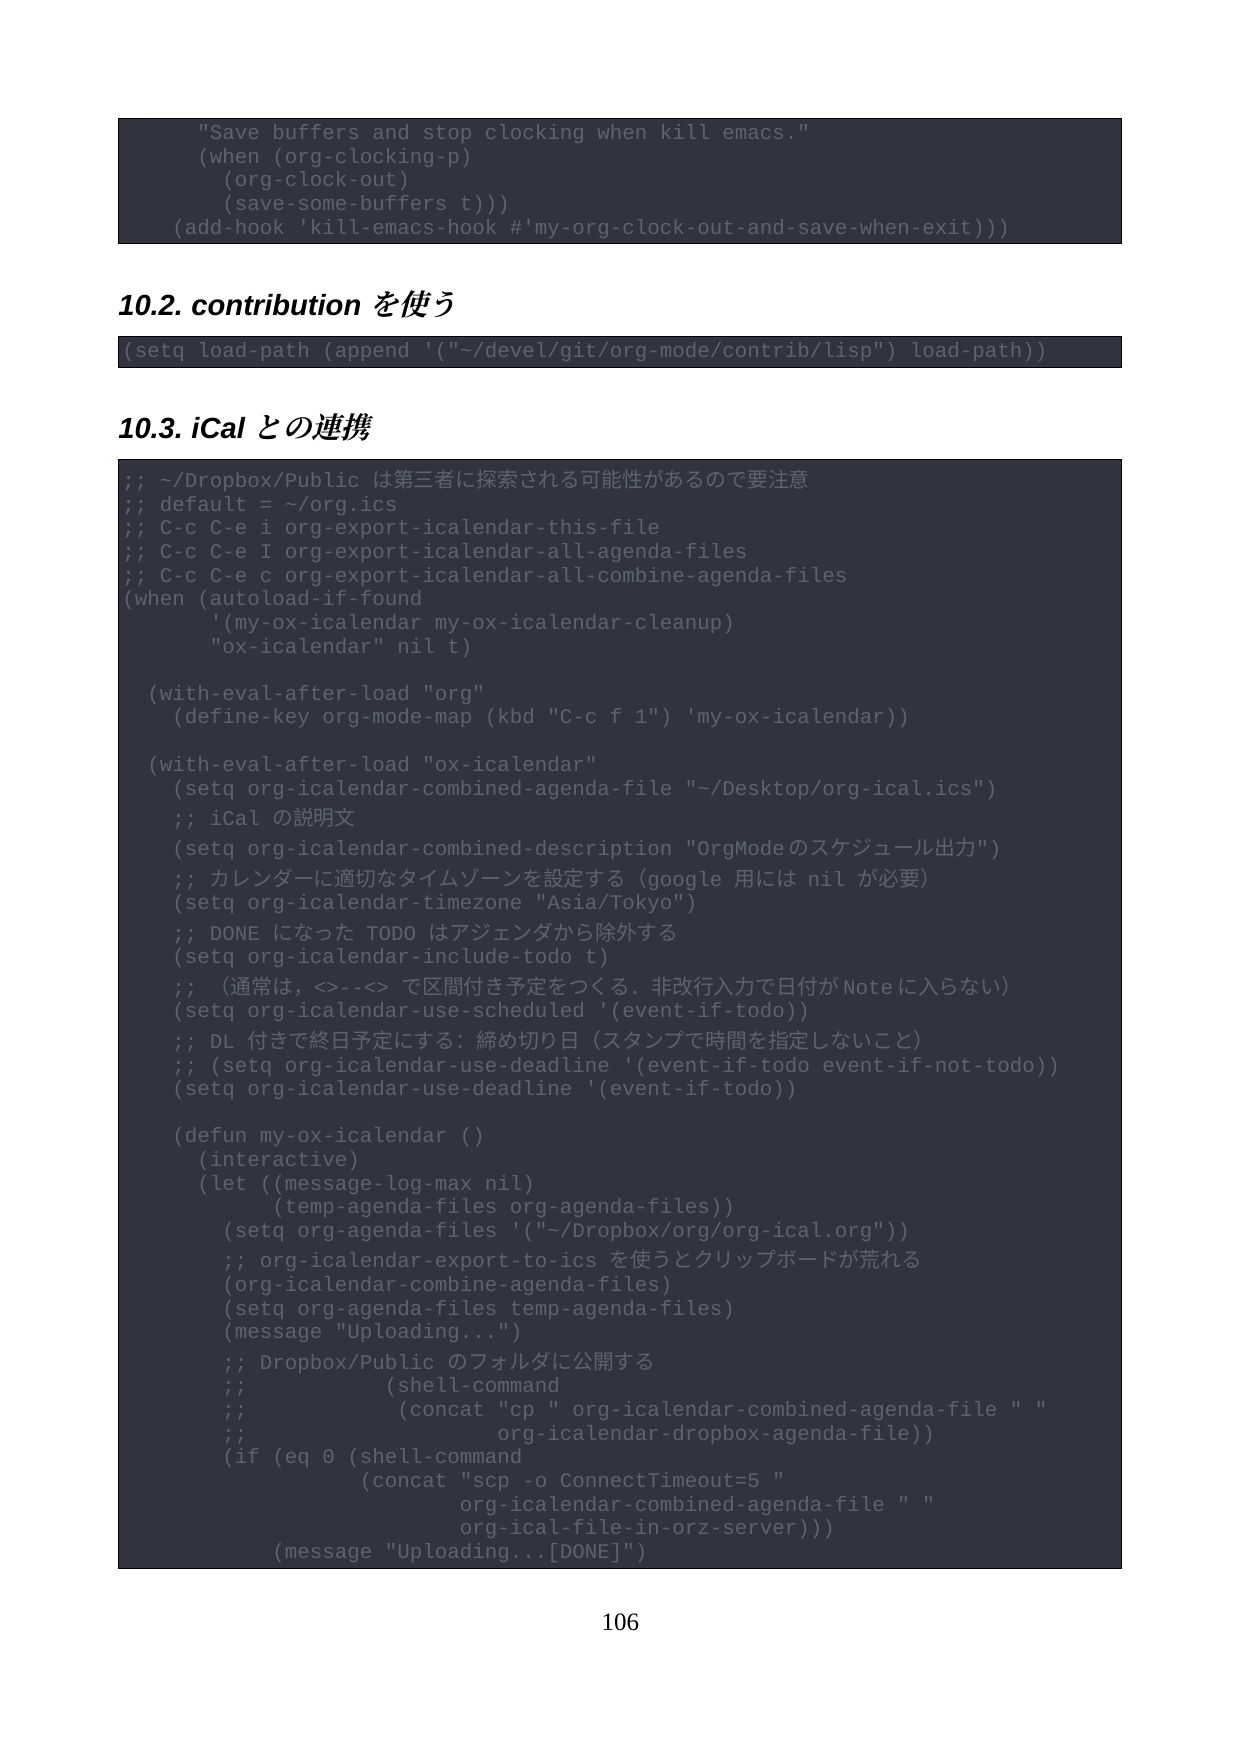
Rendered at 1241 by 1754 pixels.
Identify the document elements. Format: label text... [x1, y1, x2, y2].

text (when (autoload-if-found [119, 584, 1121, 608]
text ;; org-icalendar-dropbox-agenda-file)) [119, 1419, 1121, 1442]
text ;; カレンダーに適切なタイムゾーンを設定する（google 用には nil が必要） [119, 858, 1121, 888]
text (with-eval-after-load "org" [119, 679, 1121, 703]
text ;; default = ~/org.ics [119, 490, 1121, 513]
text ;; Dropbox/Public のフォルダに公開する [119, 1341, 1121, 1372]
text ;; C-c C-e c org-export-icalendar-all-combine-agenda-files [119, 561, 1121, 584]
text ;; C-c C-e I org-export-icalendar-all-agenda-files [119, 537, 1121, 561]
text ;; (concat "cp " org-icalendar-combined-agenda-file " " [119, 1395, 1121, 1419]
text ;; ~/Dropbox/Public は第三者に探索される可能性があるので要注意 [119, 460, 1121, 490]
text ;; （通常は，<>--<> で区間付き予定をつくる．非改行入力で日付がNoteに入らない） [119, 966, 1121, 997]
text org-ical-file-in-orz-server))) [119, 1513, 1121, 1537]
text "Save buffers and stop clocking when kill emacs." [119, 119, 1121, 142]
text ;; iCal の説明文 [119, 797, 1121, 828]
text ;; DONE になった TODO はアジェンダから除外する [119, 912, 1121, 942]
text (defun my-ox-icalendar () [119, 1122, 1121, 1145]
text (interactive) [119, 1145, 1121, 1169]
text (org-icalendar-combine-agenda-files) [119, 1270, 1121, 1294]
text (message "Uploading...[DONE]") [119, 1537, 1121, 1568]
text (setq org-agenda-files temp-agenda-files) [119, 1294, 1121, 1317]
text (setq org-icalendar-combined-description "OrgModeのスケジュール出力") [119, 828, 1121, 858]
text ;; (setq org-icalendar-use-deadline '(event-if-todo event-if-not-todo)) [119, 1051, 1121, 1074]
text ;; C-c C-e i org-export-icalendar-this-file [119, 513, 1121, 537]
text ;; org-icalendar-export-to-ics を使うとクリップボードが荒れる [119, 1240, 1121, 1270]
text (setq load-path (append '("~/devel/git/org-mode/contrib/lisp") load-path)) [119, 337, 1121, 367]
text (org-clock-out) [119, 165, 1121, 189]
text (message "Uploading...") [119, 1317, 1121, 1341]
text (setq org-icalendar-timezone "Asia/Tokyo") [119, 888, 1121, 912]
text (add-hook 'kill-emacs-hook #'my-org-clock-out-and-save-when-exit))) [119, 213, 1121, 243]
text (when (org-clocking-p) [119, 142, 1121, 165]
text ;; DL 付きで終日予定にする：締め切り日（スタンプで時間を指定しないこと） [119, 1020, 1121, 1051]
text (setq org-icalendar-use-deadline '(event-if-todo)) [119, 1074, 1121, 1098]
text (let ((message-log-max nil) [119, 1169, 1121, 1192]
text (save-some-buffers t))) [119, 189, 1121, 213]
text (if (eq 0 (shell-command [119, 1442, 1121, 1466]
text (temp-agenda-files org-agenda-files)) [119, 1192, 1121, 1216]
text (setq org-icalendar-include-todo t) [119, 942, 1121, 966]
text (setq org-agenda-files '("~/Dropbox/org/org-ical.org")) [119, 1216, 1121, 1240]
text (setq org-icalendar-combined-agenda-file "~/Desktop/org-ical.ics") [119, 773, 1121, 797]
text (setq org-icalendar-use-scheduled '(event-if-todo)) [119, 997, 1121, 1020]
subtitle iCal との連携 [118, 405, 1122, 447]
text org-icalendar-combined-agenda-file " " [119, 1490, 1121, 1513]
text (with-eval-after-load "ox-icalendar" [119, 750, 1121, 773]
text "ox-icalendar" nil t) [119, 632, 1121, 655]
text (concat "scp -o ConnectTimeout=5 " [119, 1466, 1121, 1490]
text ;; (shell-command [119, 1372, 1121, 1395]
subtitle contribution を使う [118, 282, 1122, 323]
text '(my-ox-icalendar my-ox-icalendar-cleanup) [119, 608, 1121, 632]
text (define-key org-mode-map (kbd "C-c f 1") 'my-ox-icalendar)) [119, 703, 1121, 726]
